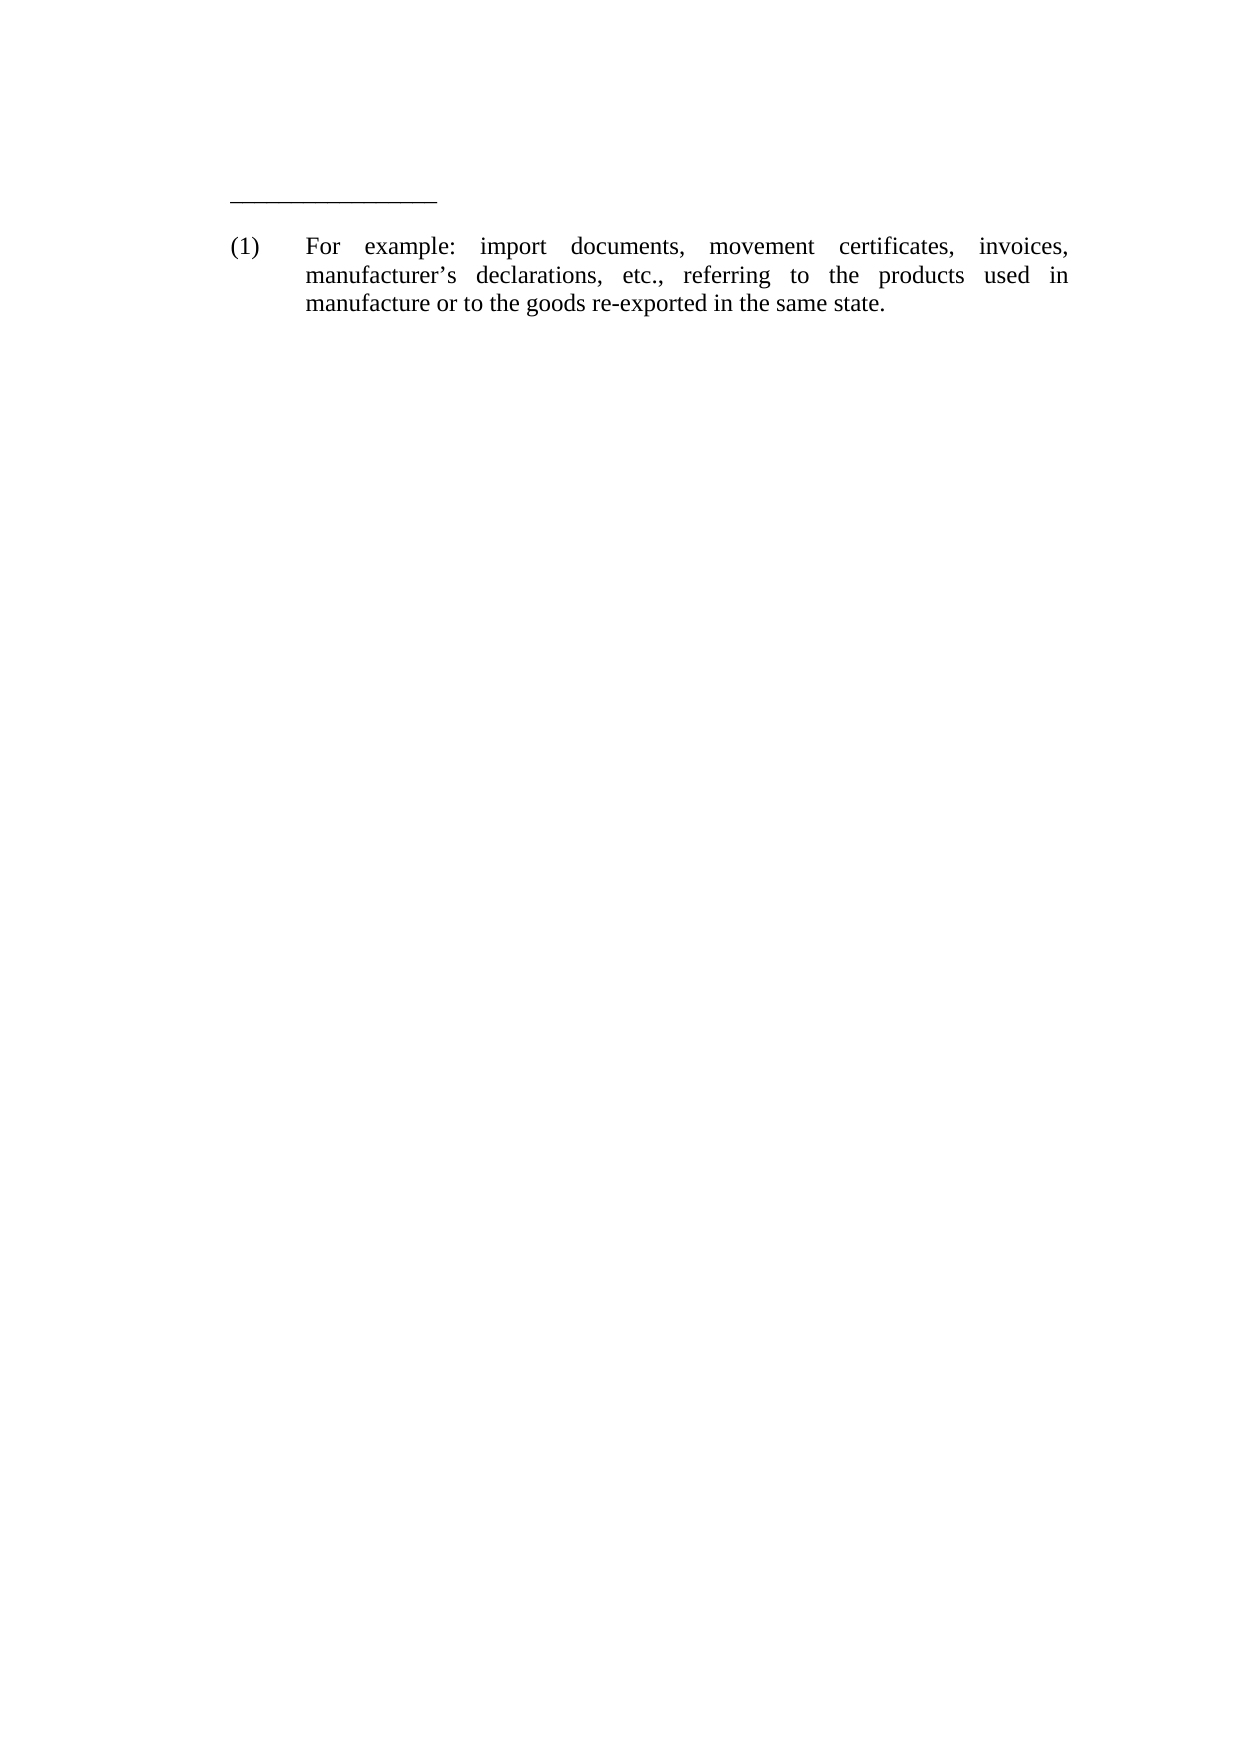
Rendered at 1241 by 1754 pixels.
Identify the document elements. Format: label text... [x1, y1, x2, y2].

text (1) For example: import documents, movement certificates, invoices, manufacturer’s declarations, etc., referring to the products used in manufacture or to the goods re-exported in the same state. [230, 231, 1069, 317]
